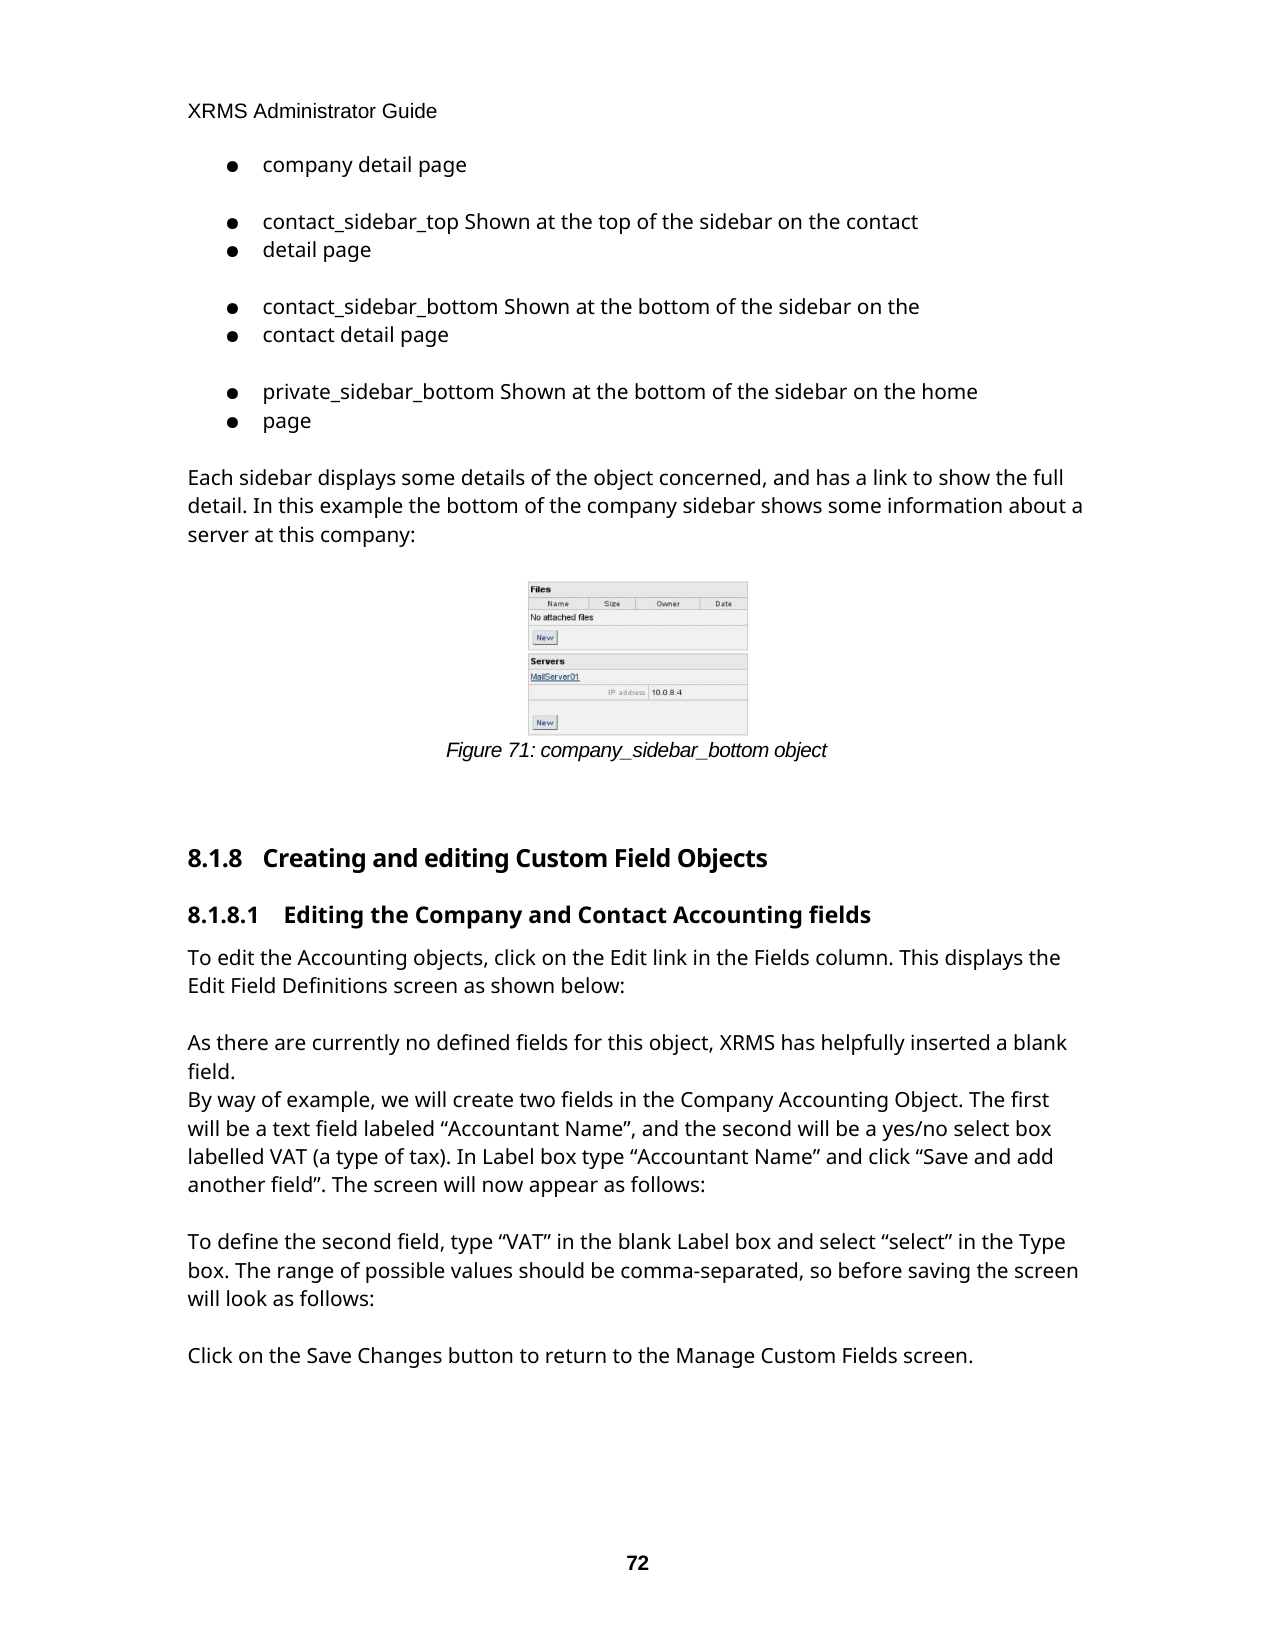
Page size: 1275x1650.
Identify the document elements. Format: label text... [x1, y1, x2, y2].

text As there are currently no defined fields for this object, XRMS has helpfully inserted a blank field. [187, 1028, 1087, 1085]
list contact detail page [225, 321, 1087, 349]
subtitle Editing the Company and Contact Accounting fields [187, 899, 1087, 931]
list contact_sidebar_top Shown at the top of the sidebar on the contact [225, 207, 1087, 235]
list page [225, 406, 1087, 434]
text To edit the Accounting objects, click on the Edit link in the Fields column. This displays the Edit Field Definitions screen as shown below: [187, 943, 1087, 1000]
list private_sidebar_bottom Shown at the bottom of the sidebar on the home [225, 377, 1087, 406]
list detail page [225, 235, 1087, 264]
list contact_sidebar_bottom Shown at the bottom of the sidebar on the [225, 292, 1087, 321]
text Click on the Save Changes button to return to the Manage Custom Fields screen. [187, 1341, 1087, 1369]
picture [525, 576, 750, 739]
subtitle Creating and editing Custom Field Objects [187, 840, 1087, 874]
text To define the second field, type “VAT” in the blank Label box and select “select” in the Type box. The range of possible values should be comma-separated, so before saving the screen will look as follows: [187, 1227, 1087, 1313]
list company detail page [225, 150, 1087, 178]
text Each sidebar displays some details of the object concerned, and has a link to show the full detail. In this example the bottom of the company sidebar shows some information about a server at this company: [187, 463, 1087, 548]
text Figure 71: company_sidebar_bottom object [187, 739, 1087, 762]
text By way of example, we will create two fields in the Company Accounting Object. The first will be a text field labeled “Accountant Name”, and the second will be a yes/no select box labelled VAT (a type of tax). In Label box type “Accountant Name” and click “Save and add another field”. The screen will now appear as follows: [187, 1085, 1087, 1199]
